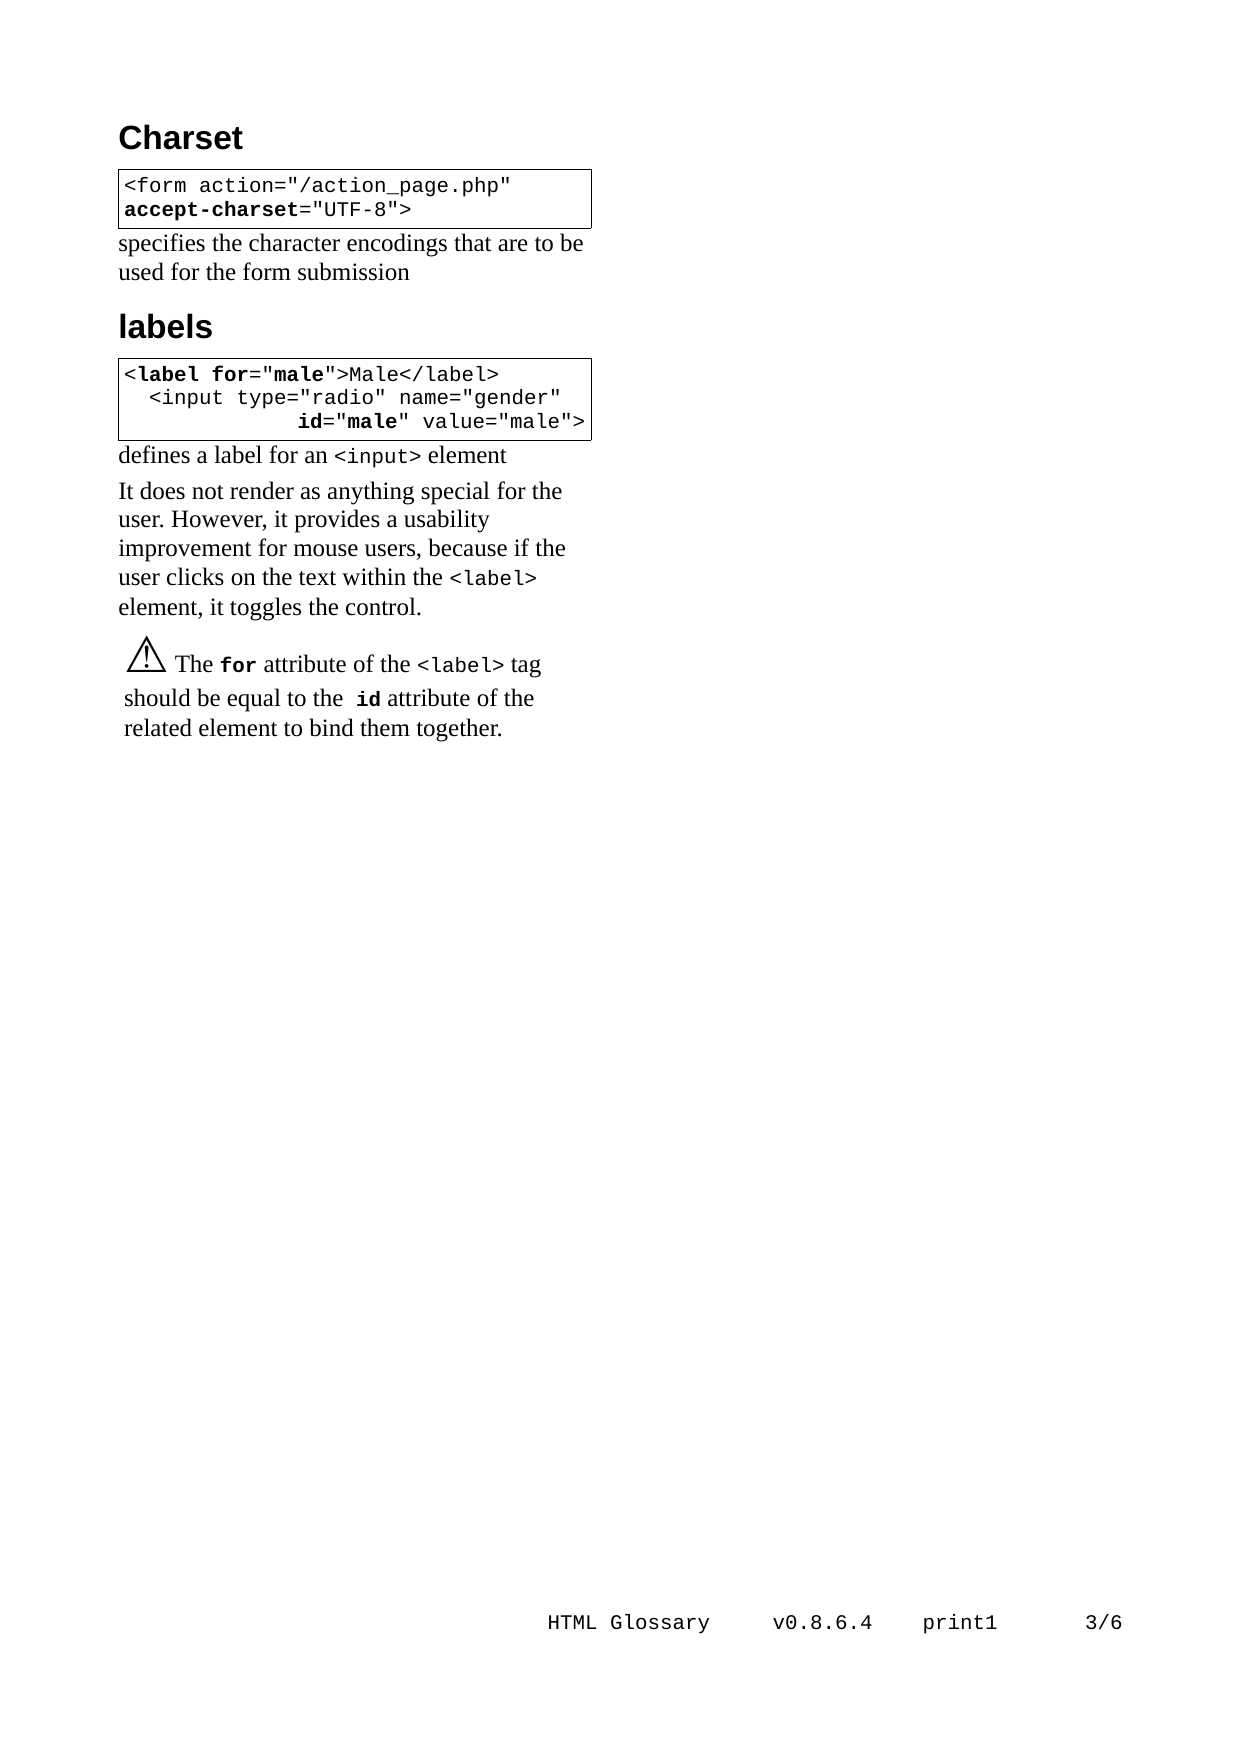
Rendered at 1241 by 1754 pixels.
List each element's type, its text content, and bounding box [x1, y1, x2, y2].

table_header <label for="male">Male</label> <input type="radio" name="gender" id="male" value="male"> [119, 359, 591, 440]
table_header ⚠ The for attribute of the <label> tag should be equal to the id attribute of the related element to bind them together. [118, 620, 591, 748]
table_header <form action="/action_page.php" accept-charset="UTF-8"> [119, 170, 591, 228]
text defines a label for an <input> element [118, 441, 591, 470]
text It does not render as anything special for the user. However, it provides a usability improvement for mouse users, because if the user clicks on the text within the <label> element, it toggles the control. [118, 476, 591, 620]
subtitle Charset [118, 118, 591, 157]
subtitle labels [118, 307, 591, 345]
text specifies the character encodings that are to be used for the form submission [118, 229, 591, 286]
